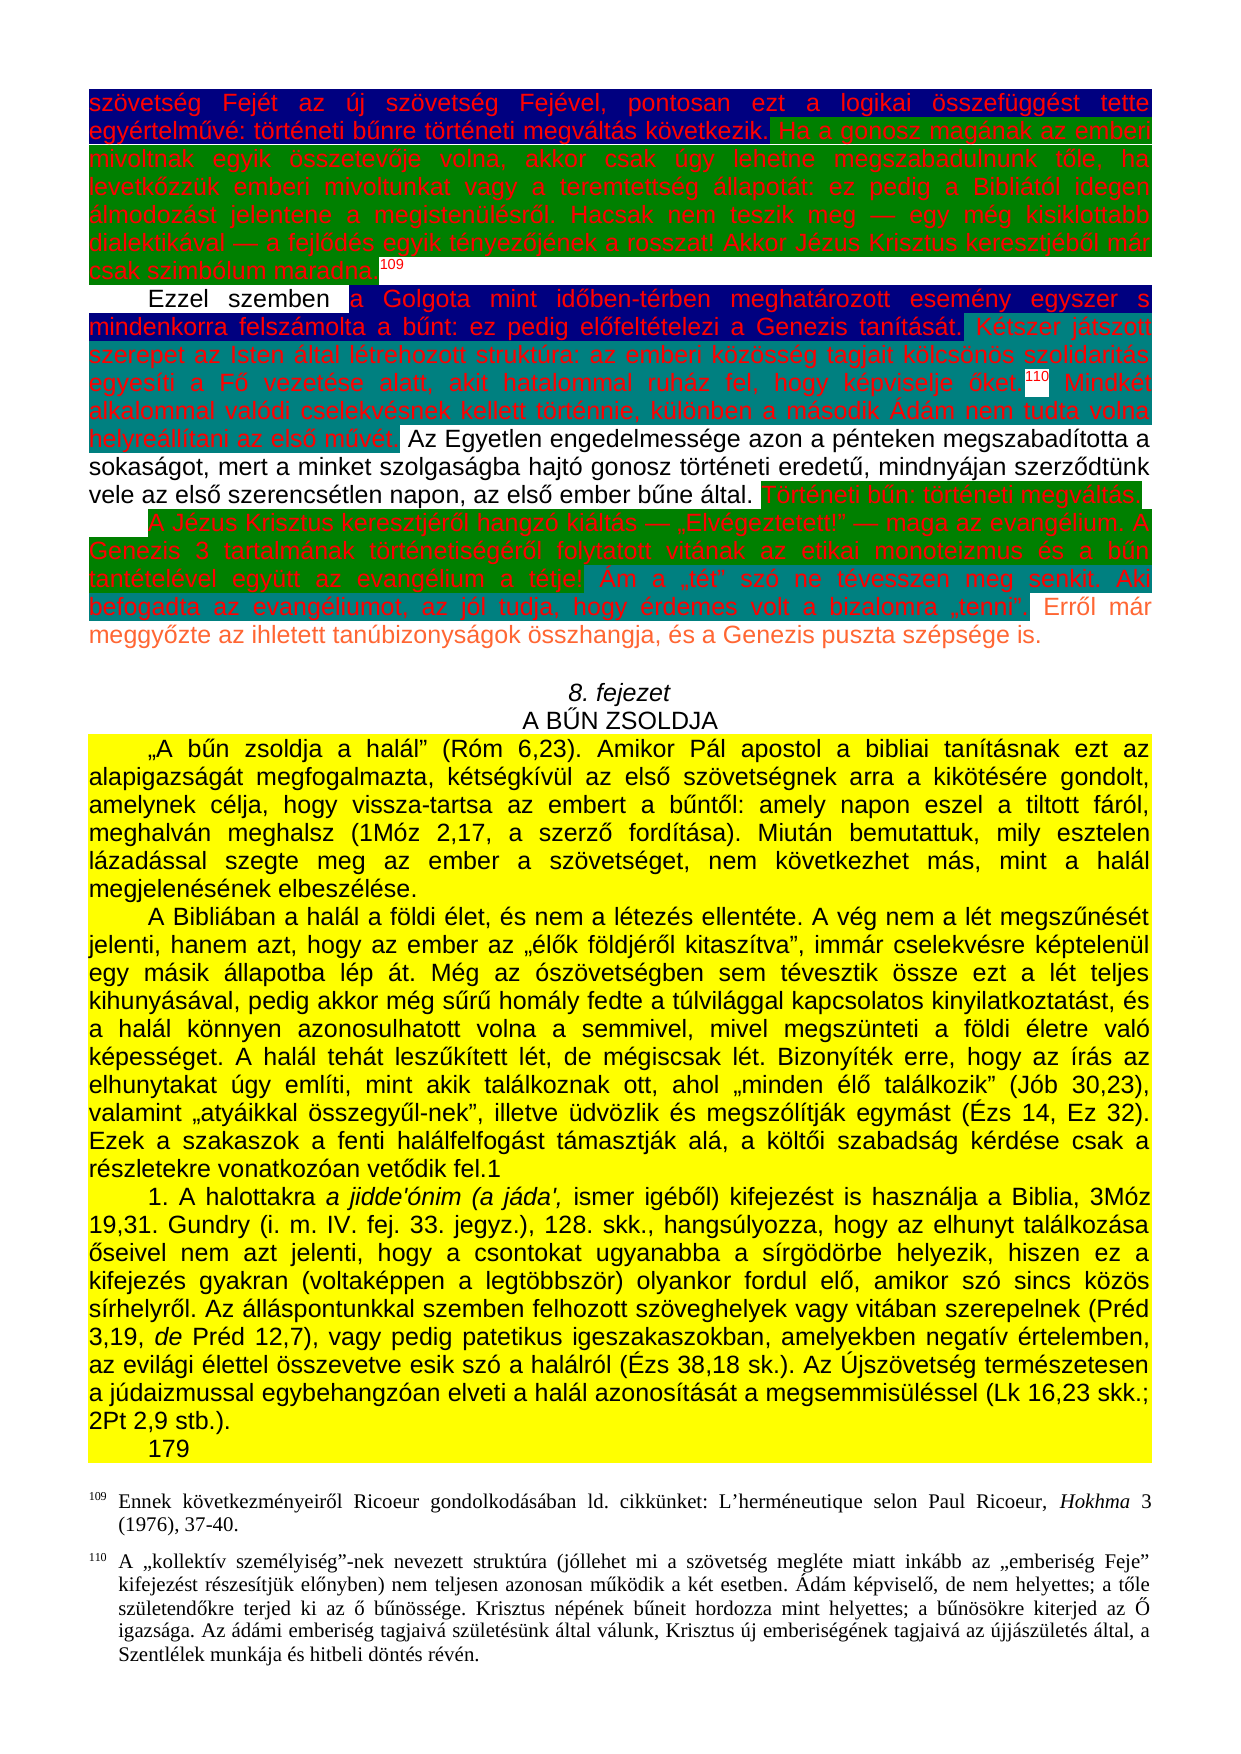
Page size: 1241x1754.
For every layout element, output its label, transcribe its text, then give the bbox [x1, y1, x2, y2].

text A Bibliában a halál a földi élet, és nem a létezés ellentéte. A vég nem a lét megszűnését jelenti, hanem azt, hogy az ember az „élők földjéről kitaszítva”, immár cselekvésre képtelenül egy másik állapotba lép át. Még az ószövetségben sem tévesztik össze ezt a lét teljes kihunyásával, pedig akkor még sűrű homály fedte a túlvilággal kapcsolatos kinyilatkoztatást, és a halál könnyen azonosulhatott volna a semmivel, mivel megszünteti a földi életre való képességet. A halál tehát leszűkített lét, de mégiscsak lét. Bizonyíték erre, hogy az írás az elhunytakat úgy említi, mint akik találkoznak ott, ahol „minden élő találkozik” (Jób 30,23), valamint „atyáikkal összegyűl-nek”, illetve üdvözlik és megszólítják egymást (Ézs 14, Ez 32). Ezek a szakaszok a fenti halálfelfogást támasztják alá, a költői szabadság kérdése csak a részletekre vonatkozóan vetődik fel.1 [88, 903, 1152, 1183]
text „A bűn zsoldja a halál” (Róm 6,23). Amikor Pál apostol a bibliai tanításnak ezt az alapigazságát megfogalmazta, kétségkívül az első szövetségnek arra a kikötésére gondolt, amelynek célja, hogy vissza-tartsa az embert a bűntől: amely napon eszel a tiltott fáról, meghalván meghalsz (1Móz 2,17, a szerző fordítása). Miután bemutattuk, mily esztelen lázadással szegte meg az ember a szövetséget, nem következhet más, mint a halál megjelenésének elbeszélése. [88, 734, 1152, 903]
text A Jézus Krisztus keresztjéről hangzó kiáltás ― „Elvégeztetett!” ― maga az evangélium. A Genezis 3 tartalmának történetiségéről folytatott vitának az etikai monoteizmus és a bűn tantételével együtt az evangélium a tétje! Ám a „tét” szó ne tévesszen meg senkit. Aki befogadta az evangéliumot, az jól tudja, hogy érdemes volt a bizalomra „tenni”. Erről már meggyőzte az ihletett tanúbizonyságok összhangja, és a Genezis puszta szépsége is. [88, 509, 1152, 649]
text 179 [88, 1435, 1152, 1463]
text A „kollektív személyiség”-nek nevezett struktúra (jóllehet mi a szövetség megléte miatt inkább az „emberiség Feje” kifejezést részesítjük előnyben) nem teljesen azonosan működik a két esetben. Ádám képviselő, de nem helyettes; a tőle születendőkre terjed ki az ő bűnössége. Krisztus népének bűneit hordozza mint helyettes; a bűnösökre kiterjed az Ő igazsága. Az ádámi emberiség tagjaivá születésünk által válunk, Krisztus új emberiségének tagjaivá az újjászületés által, a Szentlélek munkája és hitbeli döntés révén. [88, 1550, 1152, 1665]
text Ezzel szemben a Golgota mint időben-térben meghatározott esemény egyszer s mindenkorra felszámolta a bűnt: ez pedig előfeltételezi a Genezis tanítását. Kétszer játszott szerepet az Isten által létrehozott struktúra: az emberi közösség tagjait kölcsönös szolidaritás egyesíti a Fő vezetése alatt, akit hatalommal ruház fel, hogy képviselje őket. Mindkét alkalommal valódi cselekvésnek kellett történnie, különben a második Ádám nem tudta volna helyreállítani az első művét. Az Egyetlen engedelmessége azon a pénteken megszabadította a sokaságot, mert a minket szolgaságba hajtó gonosz történeti eredetű, mindnyájan szerződtünk vele az első szerencsétlen napon, az első ember bűne által. Történeti bűn: történeti megváltás. [88, 285, 1152, 509]
text 1. A halottakra a jidde'ónim (a jáda', ismer igéből) kifejezést is használja a Biblia, 3Móz 19,31. Gundry (i. m. IV. fej. 33. jegyz.), 128. skk., hangsúlyozza, hogy az elhunyt találkozása őseivel nem azt jelenti, hogy a csontokat ugyanabba a sírgödörbe helyezik, hiszen ez a kifejezés gyakran (voltaképpen a legtöbbször) olyankor fordul elő, amikor szó sincs közös sírhelyről. Az álláspontunkkal szemben felhozott szöveghelyek vagy vitában szerepelnek (Préd 3,19, de Préd 12,7), vagy pedig patetikus igeszakaszokban, amelyekben negatív értelemben, az evilági élettel összevetve esik szó a halálról (Ézs 38,18 sk.). Az Újszövetség természetesen a júdaizmussal egybehangzóan elveti a halál azonosítását a megsemmisüléssel (Lk 16,23 skk.; 2Pt 2,9 stb.). [88, 1183, 1152, 1435]
text Ennek következményeiről Ricoeur gondolkodásában ld. cikkünket: L’herméneutique selon Paul Ricoeur, Hokhma 3 (1976), 37-40. [88, 1489, 1152, 1536]
text szövetség Fejét az új szövetség Fejével, pontosan ezt a logikai összefüggést tette egyértelművé: történeti bűnre történeti megváltás következik. Ha a gonosz magának az emberi mivoltnak egyik összetevője volna, akkor csak úgy lehetne megszabadulnunk tőle, ha levetkőzzük emberi mivoltunkat vagy a teremtettség állapotát: ez pedig a Bibliától idegen álmodozást jelentene a megistenülésről. Hacsak nem teszik meg ― egy még kisiklottabb dialektikával ― a fejlődés egyik tényezőjének a rosszat! Akkor Jézus Krisztus keresztjéből már csak szimbólum maradna. [88, 88, 1152, 285]
text 8. fejezet A BŰN ZSOLDJA [88, 678, 1152, 734]
